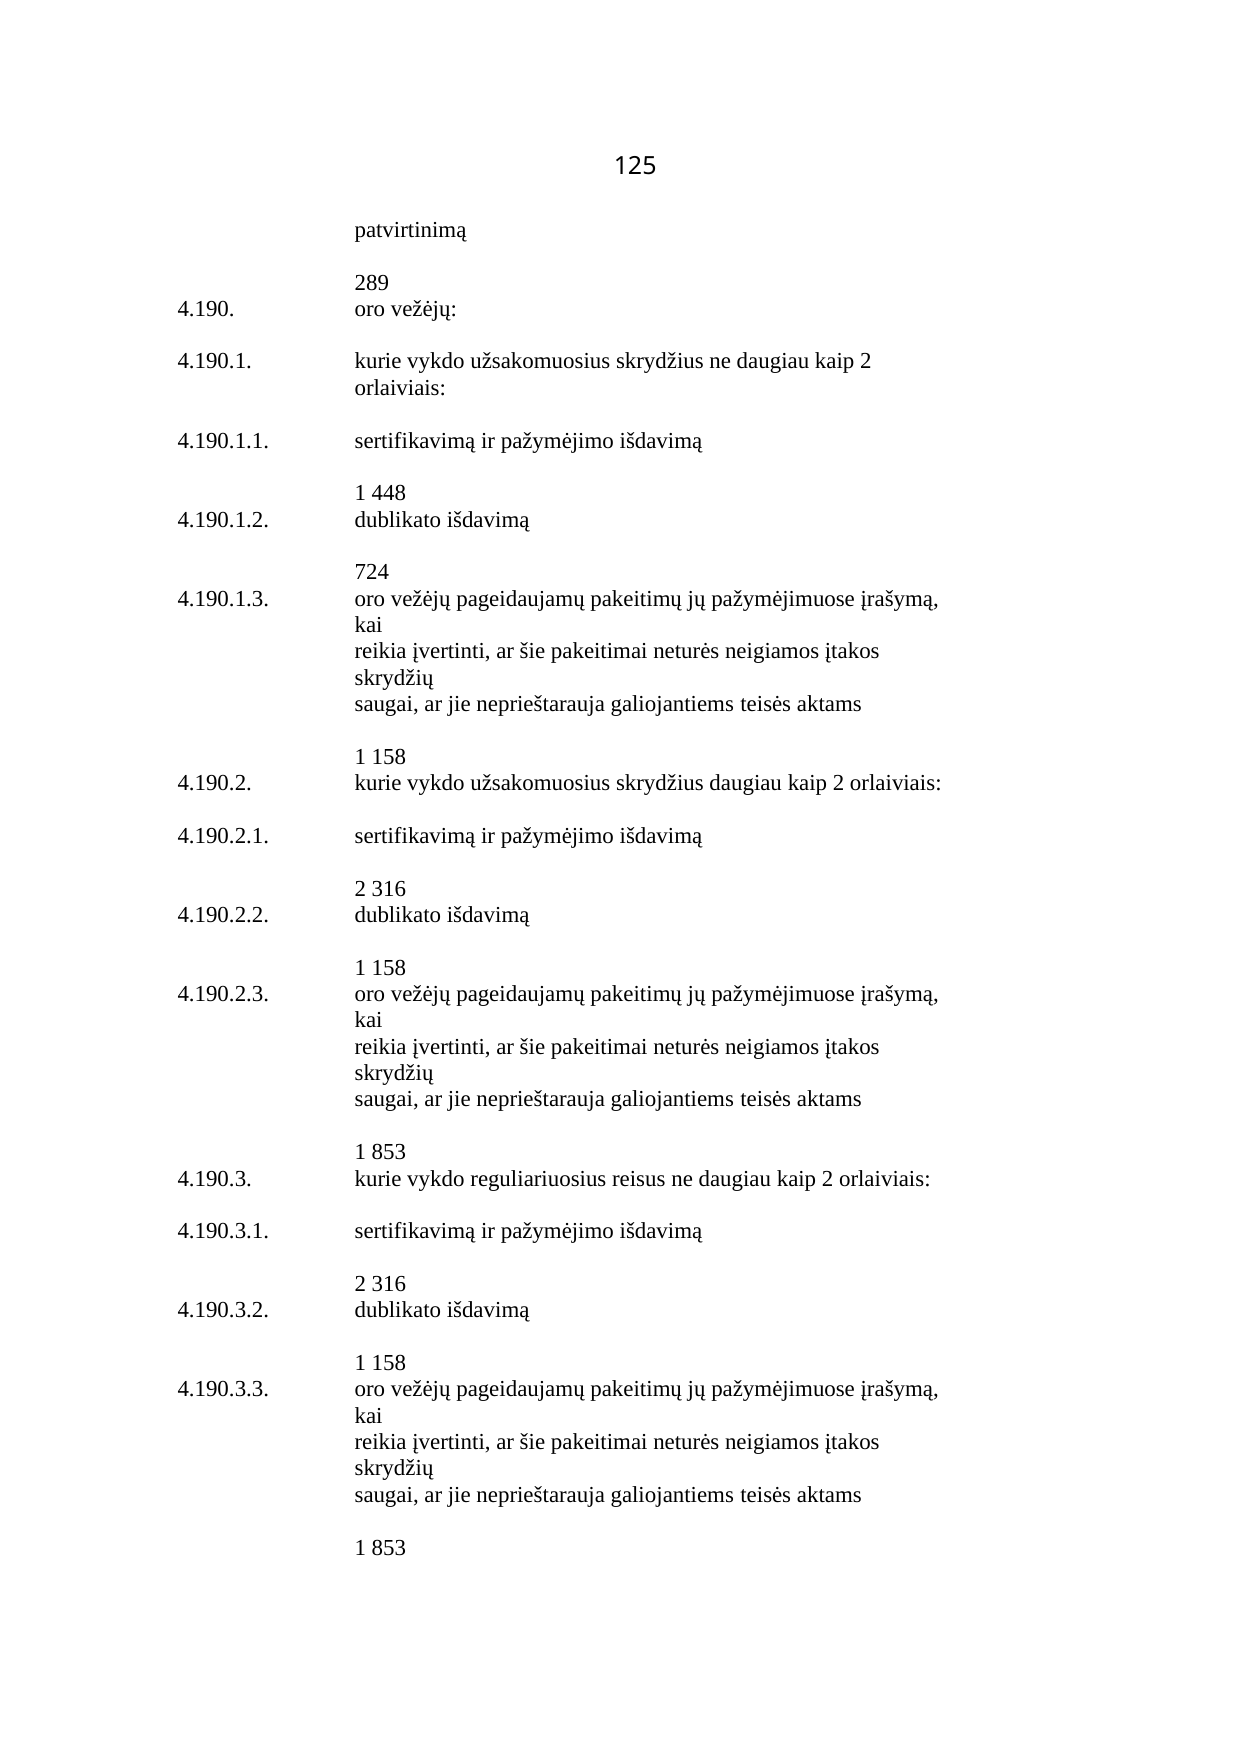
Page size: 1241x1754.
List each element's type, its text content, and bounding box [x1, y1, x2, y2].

text 4.190.2. kurie vykdo užsakomuosius skrydžius daugiau kaip 2 orlaiviais: [177, 769, 945, 822]
text 4.190.2.3. oro vežėjų pageidaujamų pakeitimų jų pažymėjimuose įrašymą, kai [177, 980, 945, 1033]
text 4.190.1. kurie vykdo užsakomuosius skrydžius ne daugiau kaip 2 orlaiviais: [177, 348, 945, 427]
text saugai, ar jie neprieštarauja galiojantiems teisės aktams 1 853 [354, 1481, 945, 1560]
text 4.190.1.2. dublikato išdavimą 724 [177, 506, 945, 585]
text saugai, ar jie neprieštarauja galiojantiems teisės aktams 1 158 [354, 690, 945, 769]
text 4.190.1.3. oro vežėjų pageidaujamų pakeitimų jų pažymėjimuose įrašymą, kai [177, 585, 945, 637]
text 4.190.3. kurie vykdo reguliariuosius reisus ne daugiau kaip 2 orlaiviais: [177, 1164, 945, 1217]
text 4.190.1.1. sertifikavimą ir pažymėjimo išdavimą 1 448 [177, 427, 945, 506]
text 4.190.3.1. sertifikavimą ir pažymėjimo išdavimą 2 316 [177, 1217, 945, 1296]
text patvirtinimą 289 [354, 216, 945, 295]
text 4.190.2.2. dublikato išdavimą 1 158 [177, 901, 945, 980]
text 4.190.2.1. sertifikavimą ir pažymėjimo išdavimą 2 316 [177, 822, 945, 901]
text reikia įvertinti, ar šie pakeitimai neturės neigiamos įtakos skrydžių [354, 1033, 945, 1086]
text 4.190. oro vežėjų: [177, 295, 945, 348]
text 4.190.3.2. dublikato išdavimą 1 158 [177, 1296, 945, 1375]
text saugai, ar jie neprieštarauja galiojantiems teisės aktams 1 853 [354, 1086, 945, 1164]
text 4.190.3.3. oro vežėjų pageidaujamų pakeitimų jų pažymėjimuose įrašymą, kai [177, 1375, 945, 1428]
text reikia įvertinti, ar šie pakeitimai neturės neigiamos įtakos skrydžių [354, 1428, 945, 1481]
text reikia įvertinti, ar šie pakeitimai neturės neigiamos įtakos skrydžių [354, 637, 945, 690]
